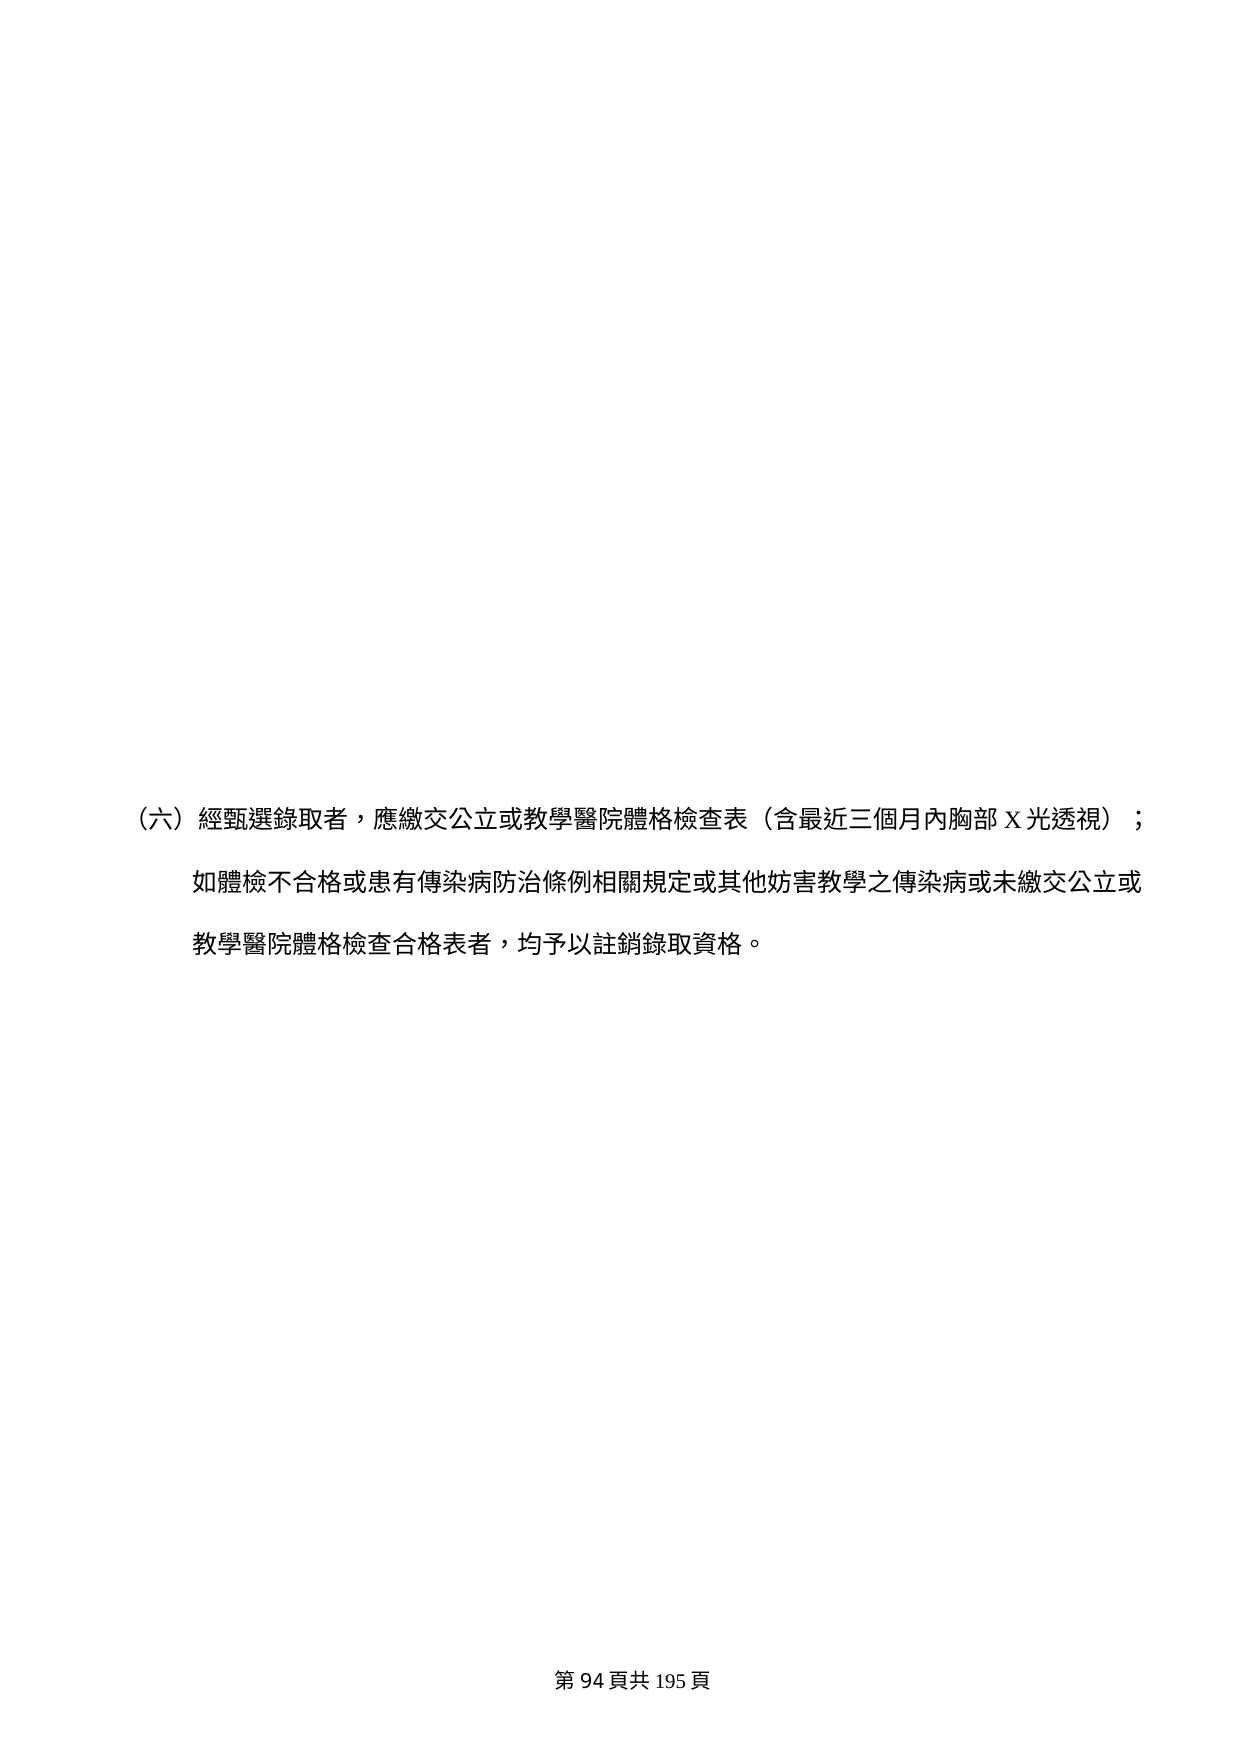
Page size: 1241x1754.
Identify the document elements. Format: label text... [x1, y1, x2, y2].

text （六）經甄選錄取者，應繳交公立或教學醫院體格檢查表（含最近三個月內胸部X光透視）；如體檢不合格或患有傳染病防治條例相關規定或其他妨害教學之傳染病或未繳交公立或教學醫院體格檢查合格表者，均予以註銷錄取資格。 [123, 776, 1152, 963]
